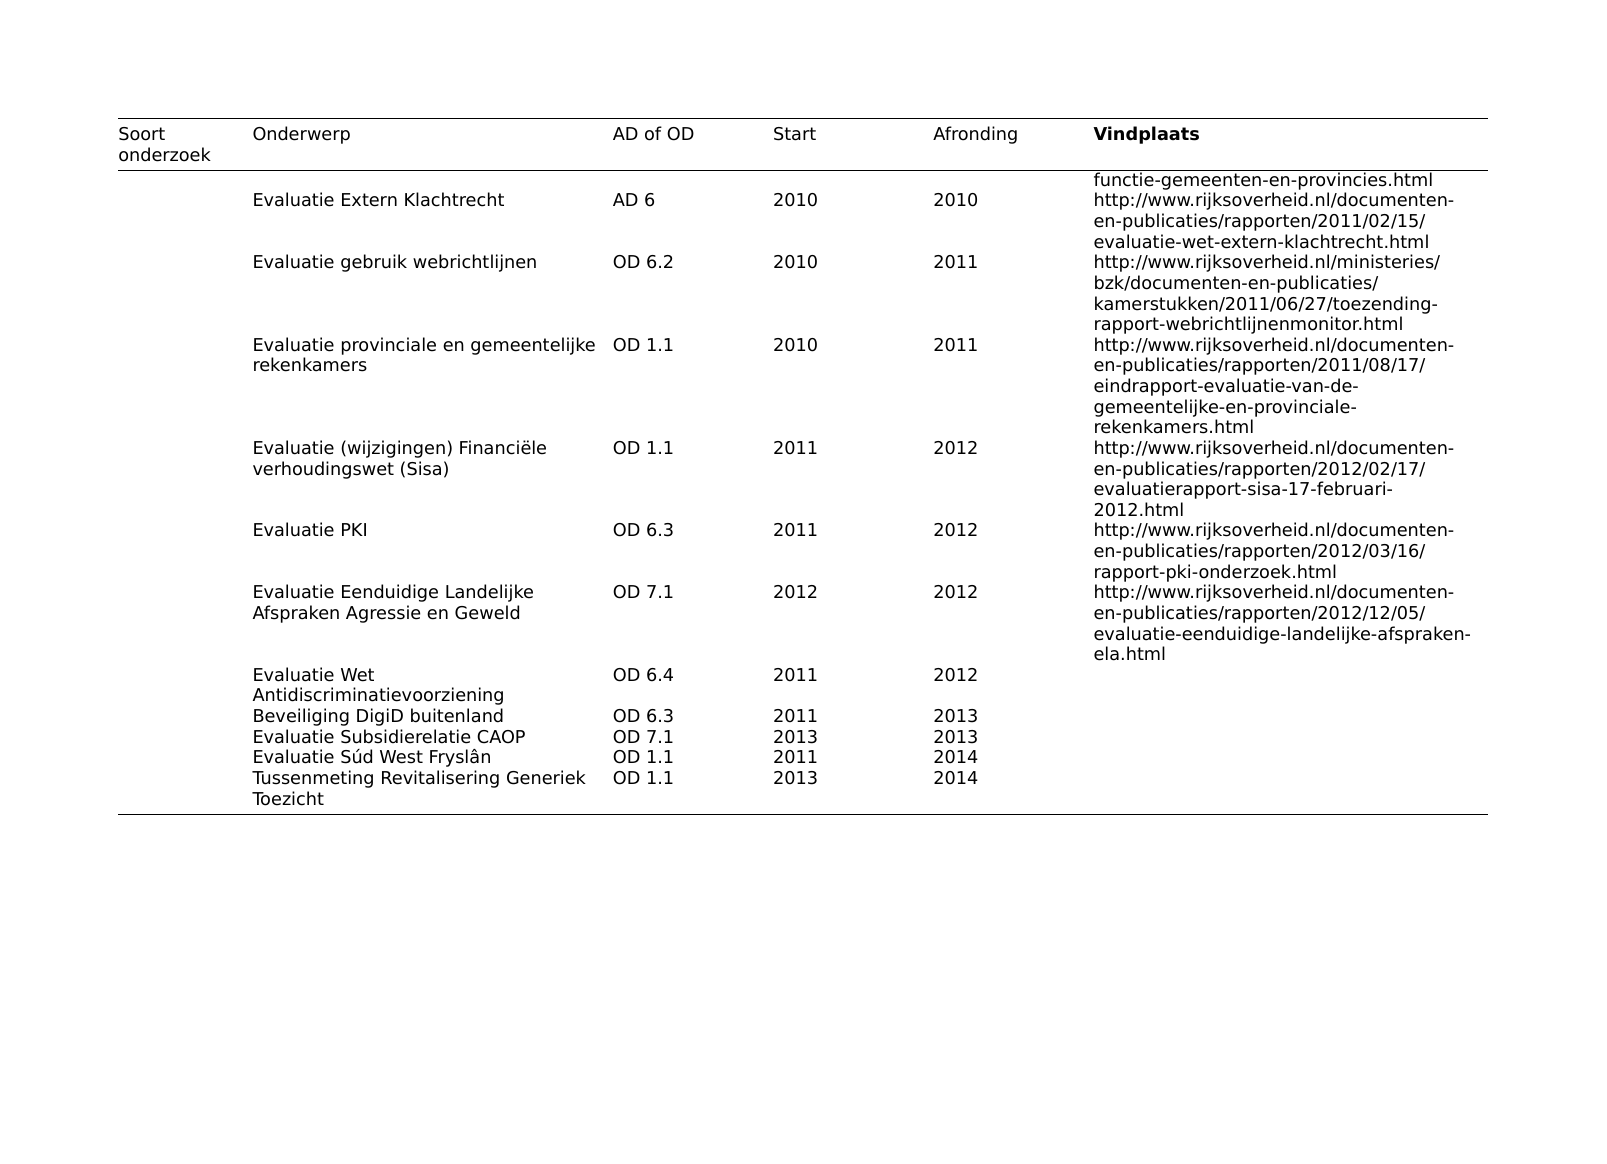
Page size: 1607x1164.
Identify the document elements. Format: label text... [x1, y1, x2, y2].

table_cell OD 1.1 [607, 747, 767, 768]
table_cell 2011 [767, 438, 927, 520]
table_cell OD 7.1 [607, 727, 767, 747]
table_cell 2010 [767, 252, 927, 335]
table_cell 2011 [767, 706, 927, 727]
table_cell 2014 [927, 747, 1087, 768]
table_cell OD 6.3 [607, 706, 767, 727]
table_cell http://www.rijksoverheid.nl/ministeries/bzk/documenten-en-publicaties/kamerstukken/2011/06/27/toezending-rapport-webrichtlijnenmonitor.html [1088, 252, 1488, 335]
table_cell OD 7.1 [607, 582, 767, 665]
table_cell [118, 171, 246, 190]
table_cell [118, 190, 246, 252]
table_cell [1088, 706, 1488, 727]
table_cell 2011 [767, 665, 927, 706]
table_cell functie-gemeenten-en-provincies.html [1088, 171, 1488, 190]
table_cell 2013 [767, 768, 927, 814]
table_cell 2012 [927, 582, 1087, 665]
table_header Onderwerp [246, 119, 607, 170]
table_header AD of OD [607, 119, 767, 170]
table_cell OD 1.1 [607, 768, 767, 814]
table_cell [118, 520, 246, 582]
table_cell [118, 665, 246, 706]
table_cell 2010 [767, 335, 927, 438]
table_cell [118, 582, 246, 665]
table_cell 2011 [767, 747, 927, 768]
table_cell Beveiliging DigiD buitenland [246, 706, 607, 727]
table_cell 2012 [927, 520, 1087, 582]
table_cell http://www.rijksoverheid.nl/documenten-en-publicaties/rapporten/2011/08/17/eindrapport-evaluatie-van-de-gemeentelijke-en-provinciale-rekenkamers.html [1088, 335, 1488, 438]
table_cell http://www.rijksoverheid.nl/documenten-en-publicaties/rapporten/2011/02/15/evaluatie-wet-extern-klachtrecht.html [1088, 190, 1488, 252]
table_cell 2013 [767, 727, 927, 747]
table_cell 2013 [927, 727, 1087, 747]
table_cell 2013 [927, 706, 1087, 727]
table_cell Tussenmeting Revitalisering Generiek Toezicht [246, 768, 607, 814]
table_cell [118, 747, 246, 768]
table_cell 2012 [927, 438, 1087, 520]
table_cell Evaluatie Subsidierelatie CAOP [246, 727, 607, 747]
table_cell [118, 727, 246, 747]
table_cell [118, 768, 246, 814]
table_cell [246, 171, 607, 190]
table_cell [767, 171, 927, 190]
table_cell 2012 [767, 582, 927, 665]
table_cell OD 6.4 [607, 665, 767, 706]
table_cell Evaluatie Eenduidige Landelijke Afspraken Agressie en Geweld [246, 582, 607, 665]
table_cell Evaluatie gebruik webrichtlijnen [246, 252, 607, 335]
table_cell [607, 171, 767, 190]
table_cell [118, 252, 246, 335]
table_cell [118, 438, 246, 520]
table_cell http://www.rijksoverheid.nl/documenten-en-publicaties/rapporten/2012/03/16/rapport-pki-onderzoek.html [1088, 520, 1488, 582]
table_cell Evaluatie Extern Klachtrecht [246, 190, 607, 252]
table_cell Evaluatie Wet Antidiscriminatievoorziening [246, 665, 607, 706]
table_cell Evaluatie (wijzigingen) Financiële verhoudingswet (Sisa) [246, 438, 607, 520]
table_cell OD 1.1 [607, 438, 767, 520]
table_cell [1088, 768, 1488, 814]
table_cell http://www.rijksoverheid.nl/documenten-en-publicaties/rapporten/2012/12/05/evaluatie-eenduidige-landelijke-afspraken-ela.html [1088, 582, 1488, 665]
table_cell Evaluatie provinciale en gemeentelijke rekenkamers [246, 335, 607, 438]
table_header Vindplaats [1088, 119, 1488, 170]
table_cell Evaluatie PKI [246, 520, 607, 582]
table_cell [1088, 747, 1488, 768]
table_cell Evaluatie Súd West Fryslân [246, 747, 607, 768]
table_header Soort onderzoek [118, 119, 246, 170]
table_header Start [767, 119, 927, 170]
table_cell 2014 [927, 768, 1087, 814]
table_cell 2010 [927, 190, 1087, 252]
table_cell http://www.rijksoverheid.nl/documenten-en-publicaties/rapporten/2012/02/17/evaluatierapport-sisa-17-februari-2012.html [1088, 438, 1488, 520]
table_cell 2011 [927, 252, 1087, 335]
table_cell [1088, 665, 1488, 706]
table_header Afronding [927, 119, 1087, 170]
table_cell OD 1.1 [607, 335, 767, 438]
table_cell 2010 [767, 190, 927, 252]
table_cell [1088, 727, 1488, 747]
table_cell OD 6.2 [607, 252, 767, 335]
table_cell 2012 [927, 665, 1087, 706]
table_cell [927, 171, 1087, 190]
table_cell AD 6 [607, 190, 767, 252]
table_cell OD 6.3 [607, 520, 767, 582]
table_cell [118, 335, 246, 438]
table_cell 2011 [767, 520, 927, 582]
table_cell [118, 706, 246, 727]
table_cell 2011 [927, 335, 1087, 438]
